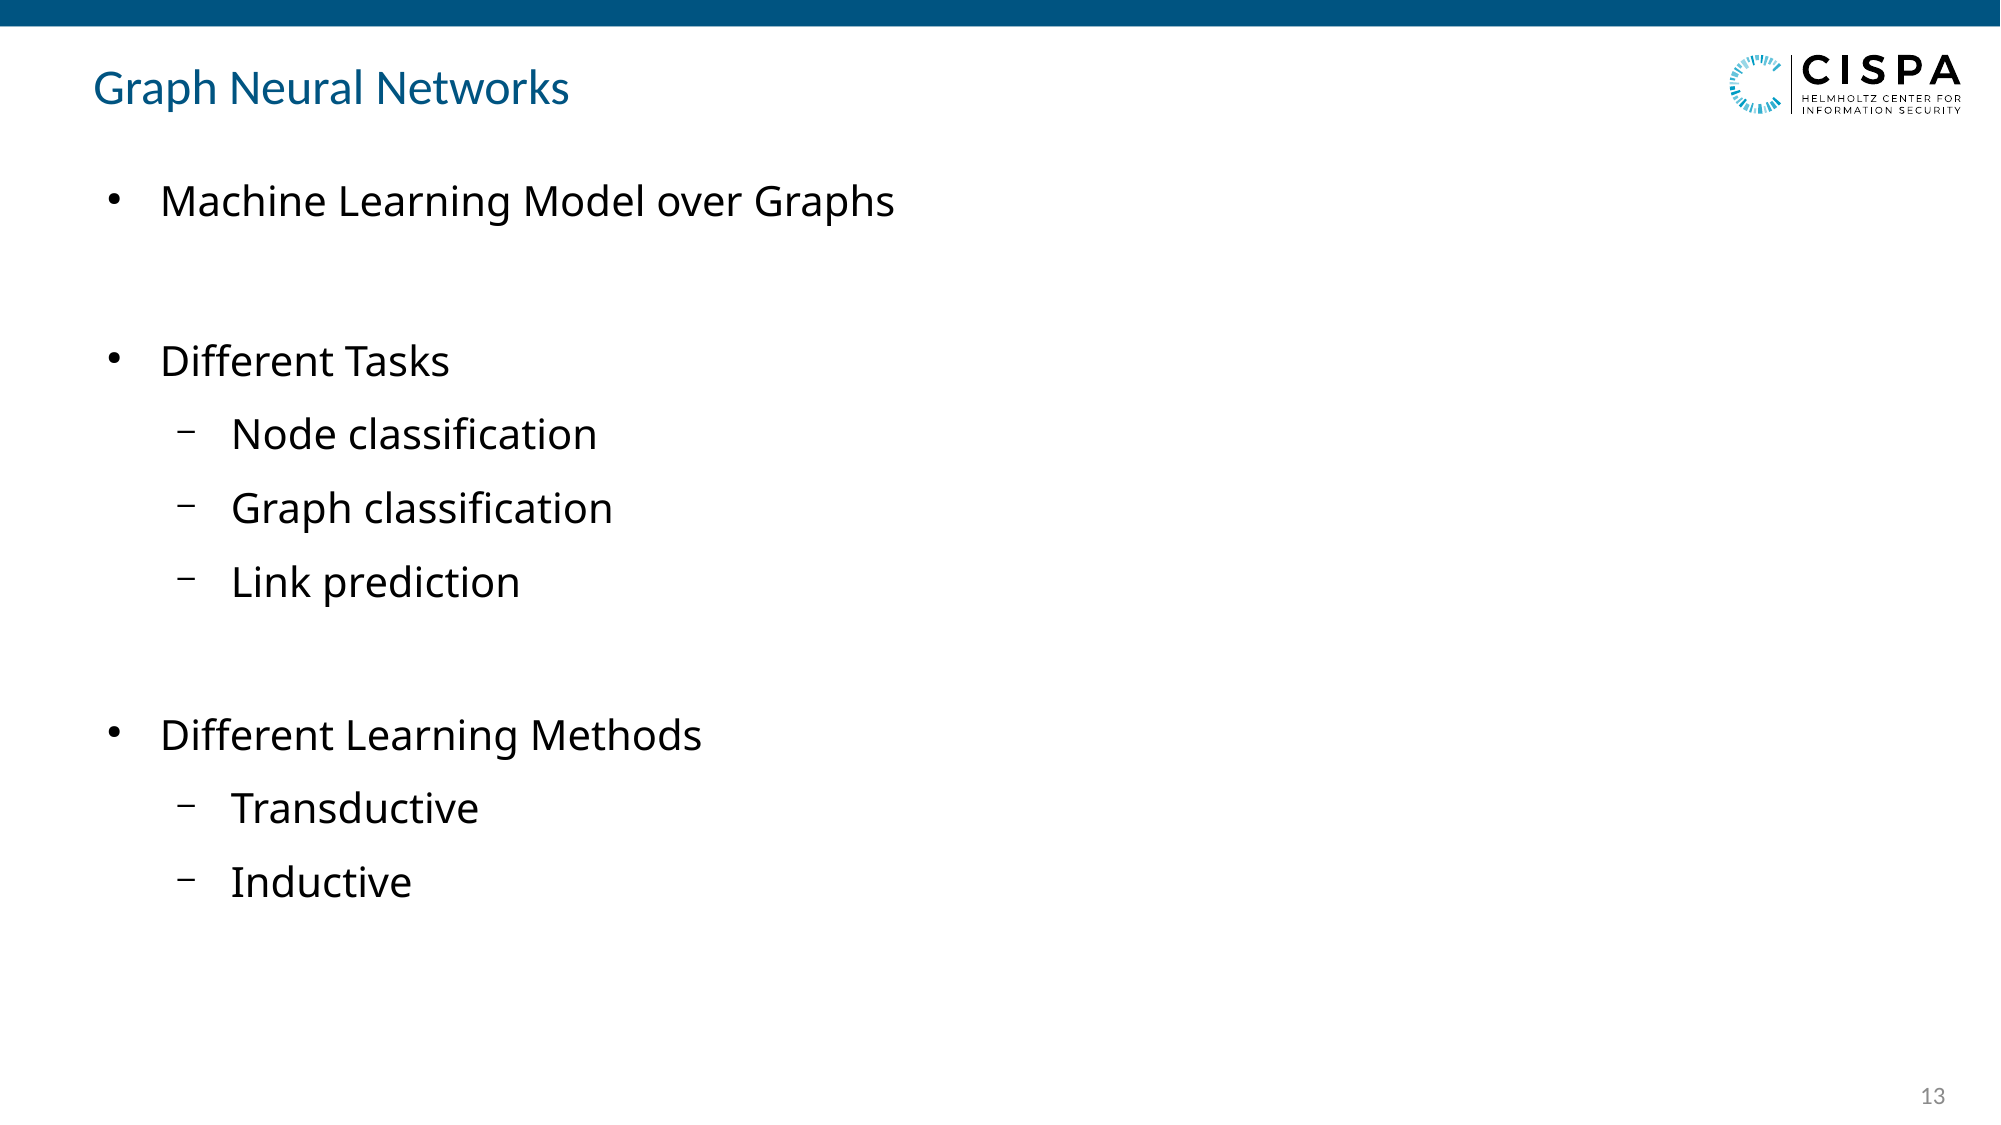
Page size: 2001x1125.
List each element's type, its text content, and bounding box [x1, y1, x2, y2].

list Machine Learning Model over Graphs Different Tasks Node classification Graph classification Link prediction Different Learning Methods Transductive Inductive [78, 170, 1922, 1024]
slide_number [1870, 1065, 1961, 1125]
title Graph Neural Networks [78, 38, 1699, 131]
